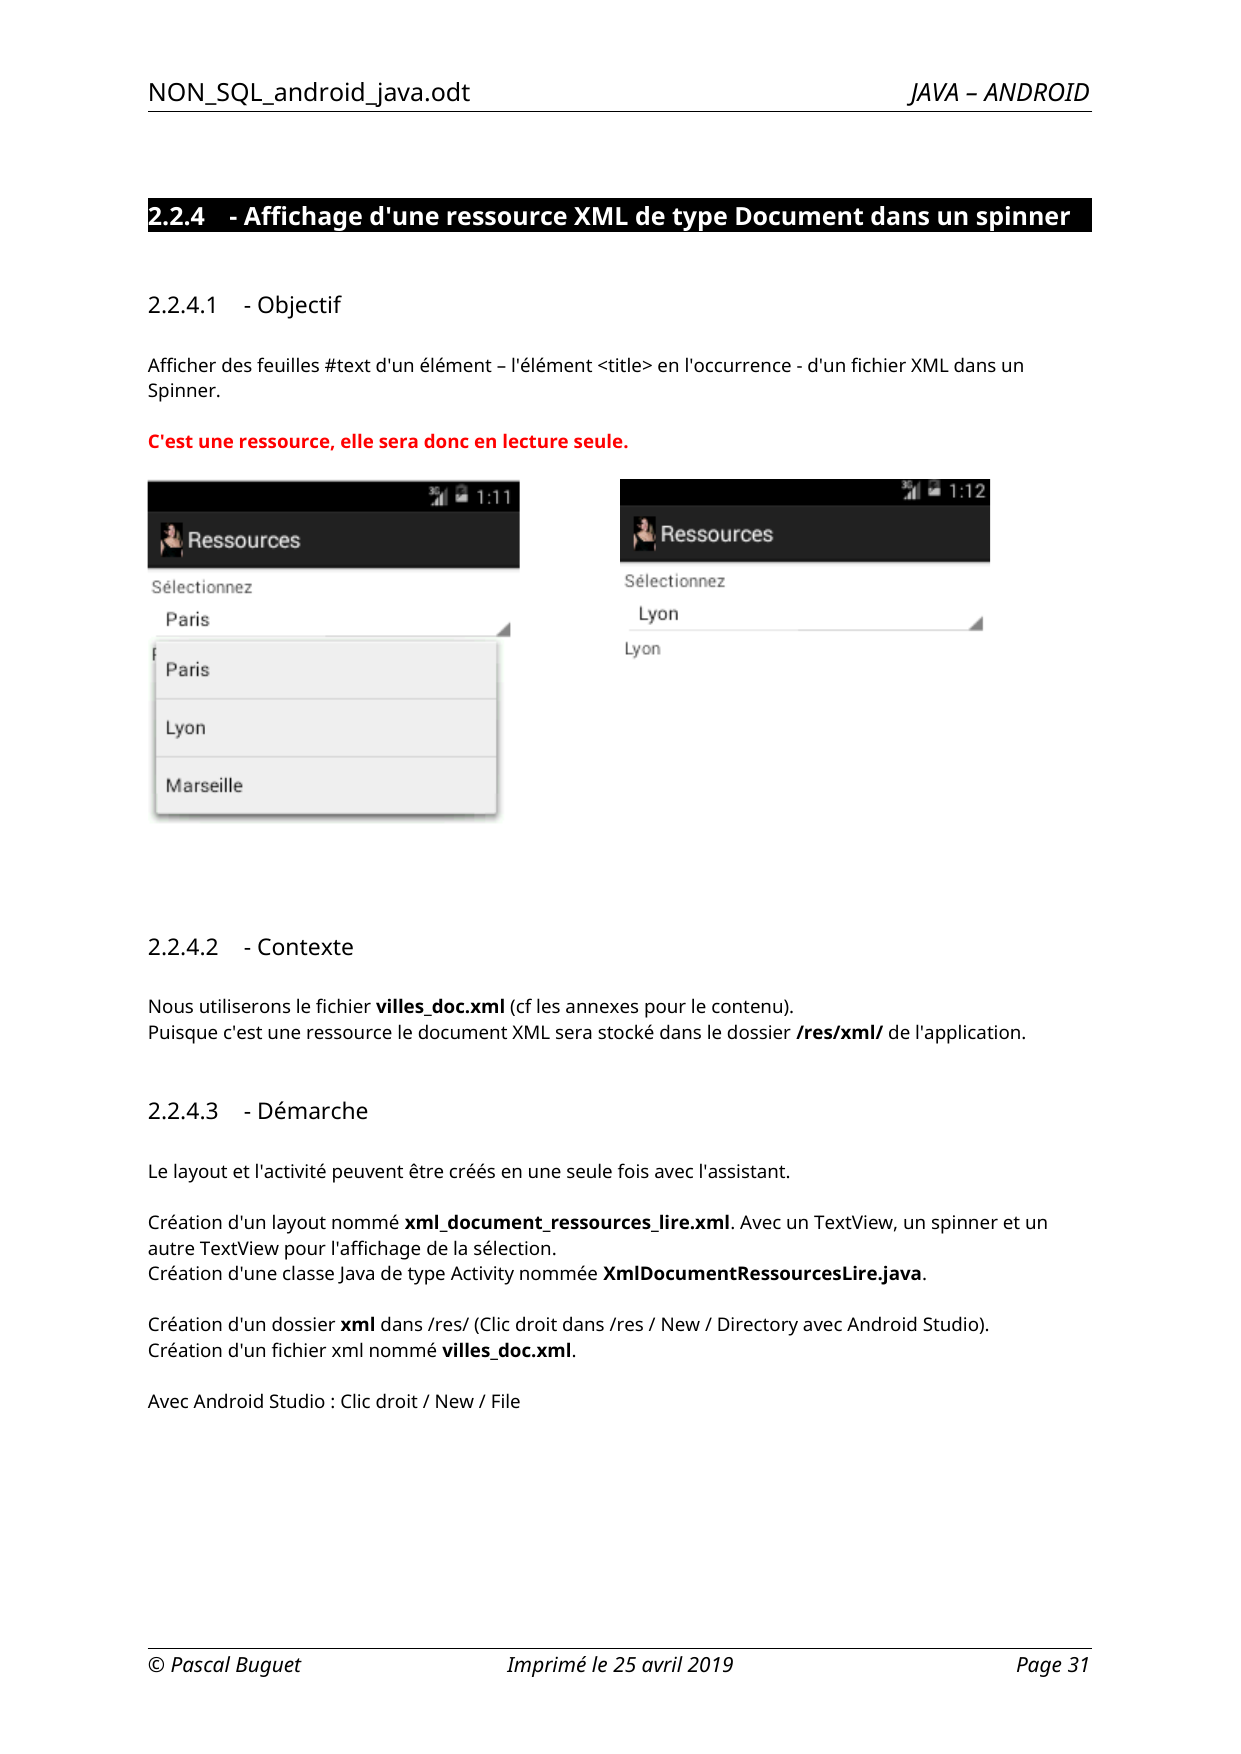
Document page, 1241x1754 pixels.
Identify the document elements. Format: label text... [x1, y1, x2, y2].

text Nous utiliserons le fichier villes_doc.xml (cf les annexes pour le contenu). [148, 994, 1092, 1019]
table_header [520, 480, 620, 855]
text C'est une ressource, elle sera donc en lecture seule. [148, 429, 1092, 454]
text Création d'un fichier xml nommé villes_doc.xml. [148, 1337, 1092, 1362]
subtitle - Objectif [148, 289, 1092, 320]
subtitle - Contexte [148, 931, 1092, 962]
text Puisque c'est une ressource le document XML sera stocké dans le dossier /res/xml/ de l'application. [148, 1019, 1092, 1045]
picture [620, 479, 991, 672]
picture [147, 479, 520, 855]
text Avec Android Studio : Clic droit / New / File [148, 1388, 1092, 1413]
text Création d'un dossier xml dans /res/ (Clic droit dans /res / New / Directory avec Android Studio). [148, 1311, 1092, 1337]
subtitle - Démarche [148, 1095, 1092, 1127]
subtitle - Affichage d'une ressource XML de type Document dans un spinner [148, 198, 1092, 232]
text Le layout et l'activité peuvent être créés en une seule fois avec l'assistant. [148, 1158, 1092, 1184]
text Création d'une classe Java de type Activity nommée XmlDocumentRessourcesLire.java. [148, 1260, 1092, 1286]
table_header [620, 480, 1092, 855]
text Afficher des feuilles #text d'un élément – l'élément <title> en l'occurrence - d'un fichier XML dans un Spinner. [148, 352, 1092, 403]
text Création d'un layout nommé xml_document_ressources_lire.xml. Avec un TextView, un spinner et un autre TextView pour l'affichage de la sélection. [148, 1209, 1092, 1260]
